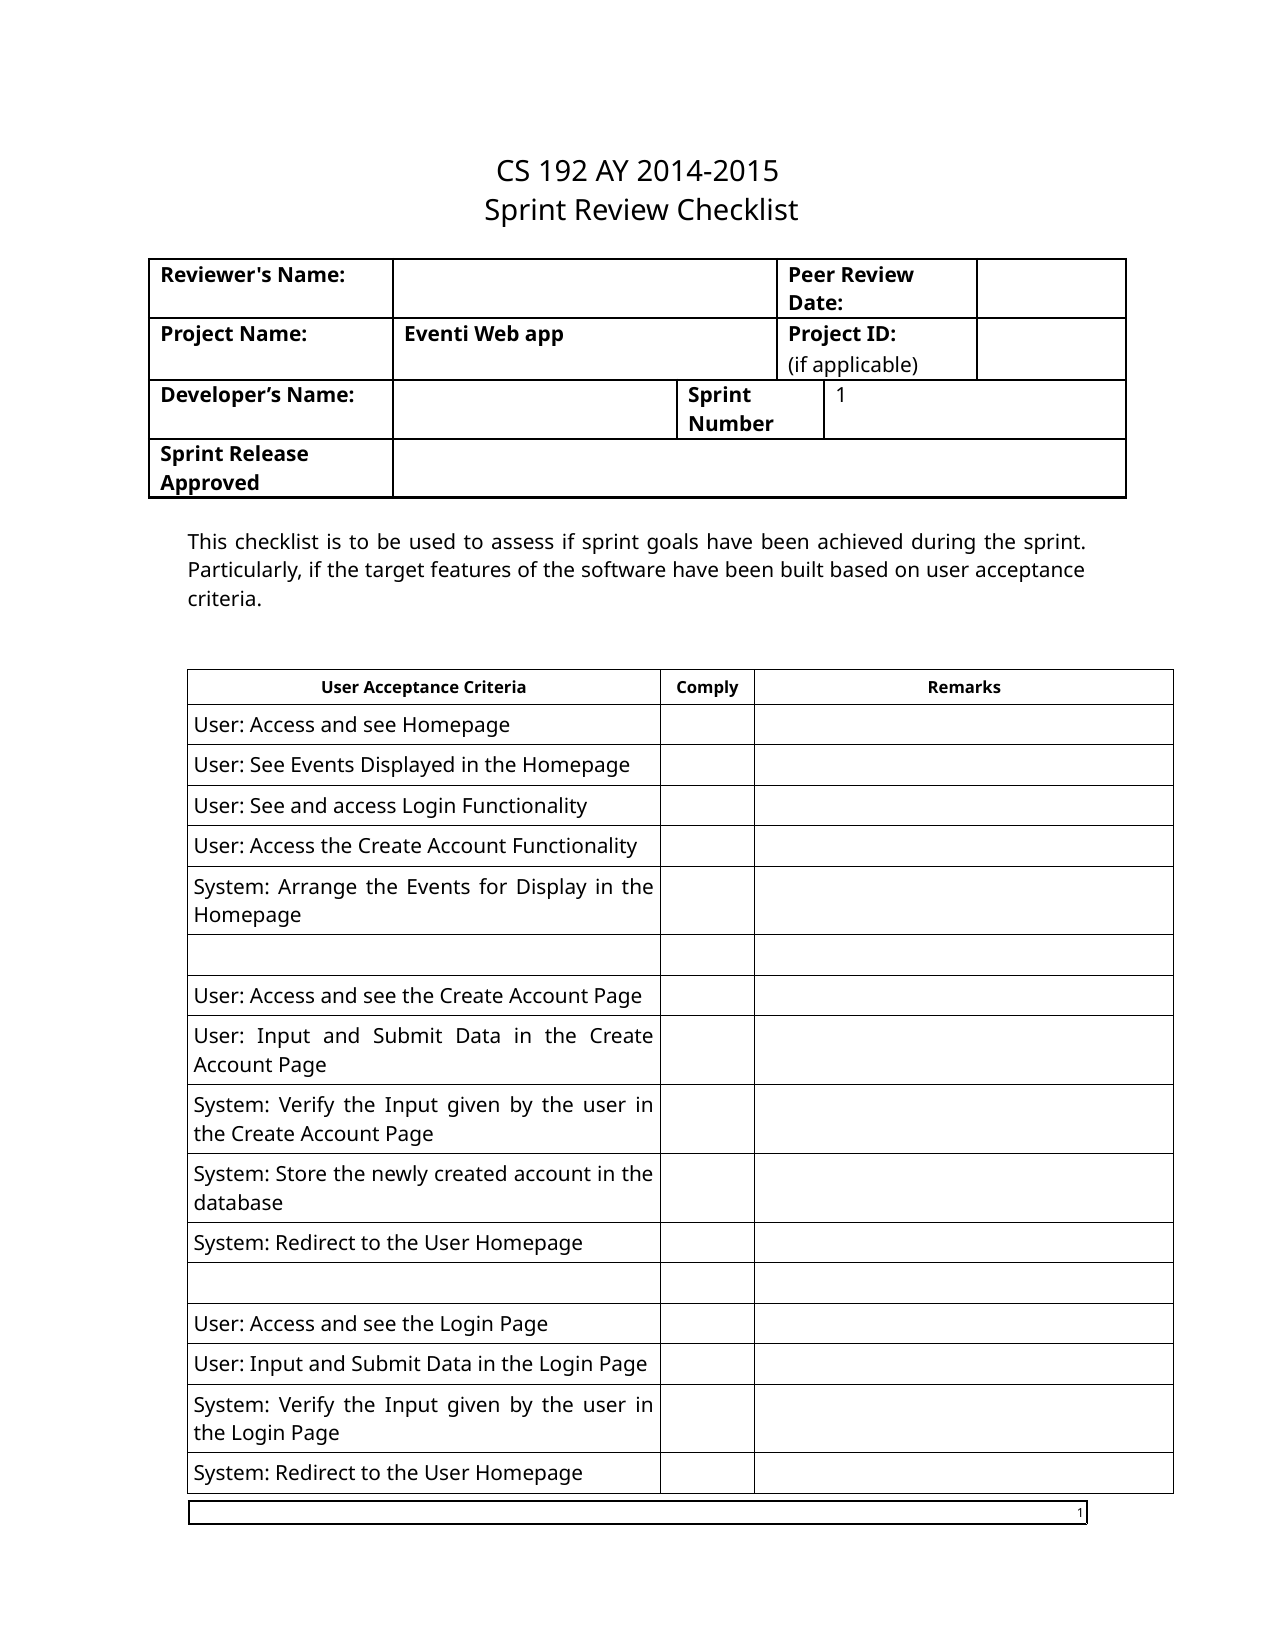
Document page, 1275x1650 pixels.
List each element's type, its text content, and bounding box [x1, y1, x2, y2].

table_cell [755, 1154, 1173, 1222]
table_header [978, 260, 1125, 317]
table_cell [755, 1453, 1173, 1493]
table_cell System: Store the newly created account in the database [188, 1154, 660, 1222]
table_cell [661, 867, 754, 934]
table_cell [661, 1344, 754, 1383]
table_cell User: See Events Displayed in the Homepage [188, 745, 660, 785]
table_cell Sprint Number [678, 381, 823, 437]
table_cell Sprint Release Approved [150, 440, 392, 496]
table_cell User: Access and see the Login Page [188, 1304, 660, 1343]
table_cell Developer’s Name: [150, 381, 392, 437]
table_cell [755, 1263, 1173, 1303]
table_cell Project Name: [150, 319, 392, 378]
table_cell System: Verify the Input given by the user in the Create Account Page [188, 1085, 660, 1153]
table_cell User: Access and see Homepage [188, 705, 660, 744]
table_cell [755, 1344, 1173, 1383]
table_cell User: Access the Create Account Functionality [188, 826, 660, 866]
table_cell System: Redirect to the User Homepage [188, 1223, 660, 1262]
table_cell [661, 1263, 754, 1303]
table_header Comply [661, 670, 754, 704]
table_cell [661, 745, 754, 785]
table_cell Project ID: [778, 319, 976, 348]
table_cell [755, 867, 1173, 934]
table_cell [755, 1385, 1173, 1452]
table_cell [661, 1453, 754, 1493]
text This checklist is to be used to assess if sprint goals have been achieved during the sprint. Particularly, if the target features of the software have been built based on user acceptance criteria. [187, 527, 1087, 612]
table_cell [755, 705, 1173, 744]
table_cell [661, 826, 754, 866]
table_cell [755, 826, 1173, 866]
table_cell [755, 935, 1173, 975]
table_cell 1 [825, 381, 1125, 437]
table_cell [188, 1263, 660, 1303]
table_cell [661, 976, 754, 1015]
table_cell [661, 1385, 754, 1452]
table_cell [661, 1304, 754, 1343]
table_cell [661, 935, 754, 975]
table_cell [755, 786, 1173, 825]
table_cell [661, 786, 754, 825]
table_cell [755, 1016, 1173, 1084]
table_cell [661, 705, 754, 744]
table_cell [661, 1223, 754, 1262]
table_cell [755, 976, 1173, 1015]
text Sprint Review Checklist [187, 190, 1087, 229]
table_cell [755, 745, 1173, 785]
table_header Peer Review Date: [778, 260, 976, 317]
table_cell [661, 1016, 754, 1084]
table_cell User: Access and see the Create Account Page [188, 976, 660, 1015]
table_cell [755, 1304, 1173, 1343]
table_cell [755, 1223, 1173, 1262]
table_cell User: Input and Submit Data in the Create Account Page [188, 1016, 660, 1084]
text CS 192 AY 2014-2015 [187, 150, 1087, 190]
table_cell [661, 1085, 754, 1153]
table_cell User: See and access Login Functionality [188, 786, 660, 825]
table_cell [978, 319, 1125, 378]
table_cell User: Input and Submit Data in the Login Page [188, 1344, 660, 1383]
table_cell System: Redirect to the User Homepage [188, 1453, 660, 1493]
table_header [394, 260, 776, 317]
table_cell System: Verify the Input given by the user in the Login Page [188, 1385, 660, 1452]
table_cell System: Arrange the Events for Display in the Homepage [188, 867, 660, 934]
table_header User Acceptance Criteria [188, 670, 660, 704]
table_cell [661, 1154, 754, 1222]
table_cell Eventi Web app [394, 319, 776, 378]
table_cell [394, 440, 1125, 496]
table_header Remarks [755, 670, 1173, 704]
table_cell [188, 935, 660, 975]
table_cell (if applicable) [778, 348, 976, 378]
table_header Reviewer's Name: [150, 260, 392, 317]
table_cell [755, 1085, 1173, 1153]
table_cell [394, 381, 676, 437]
